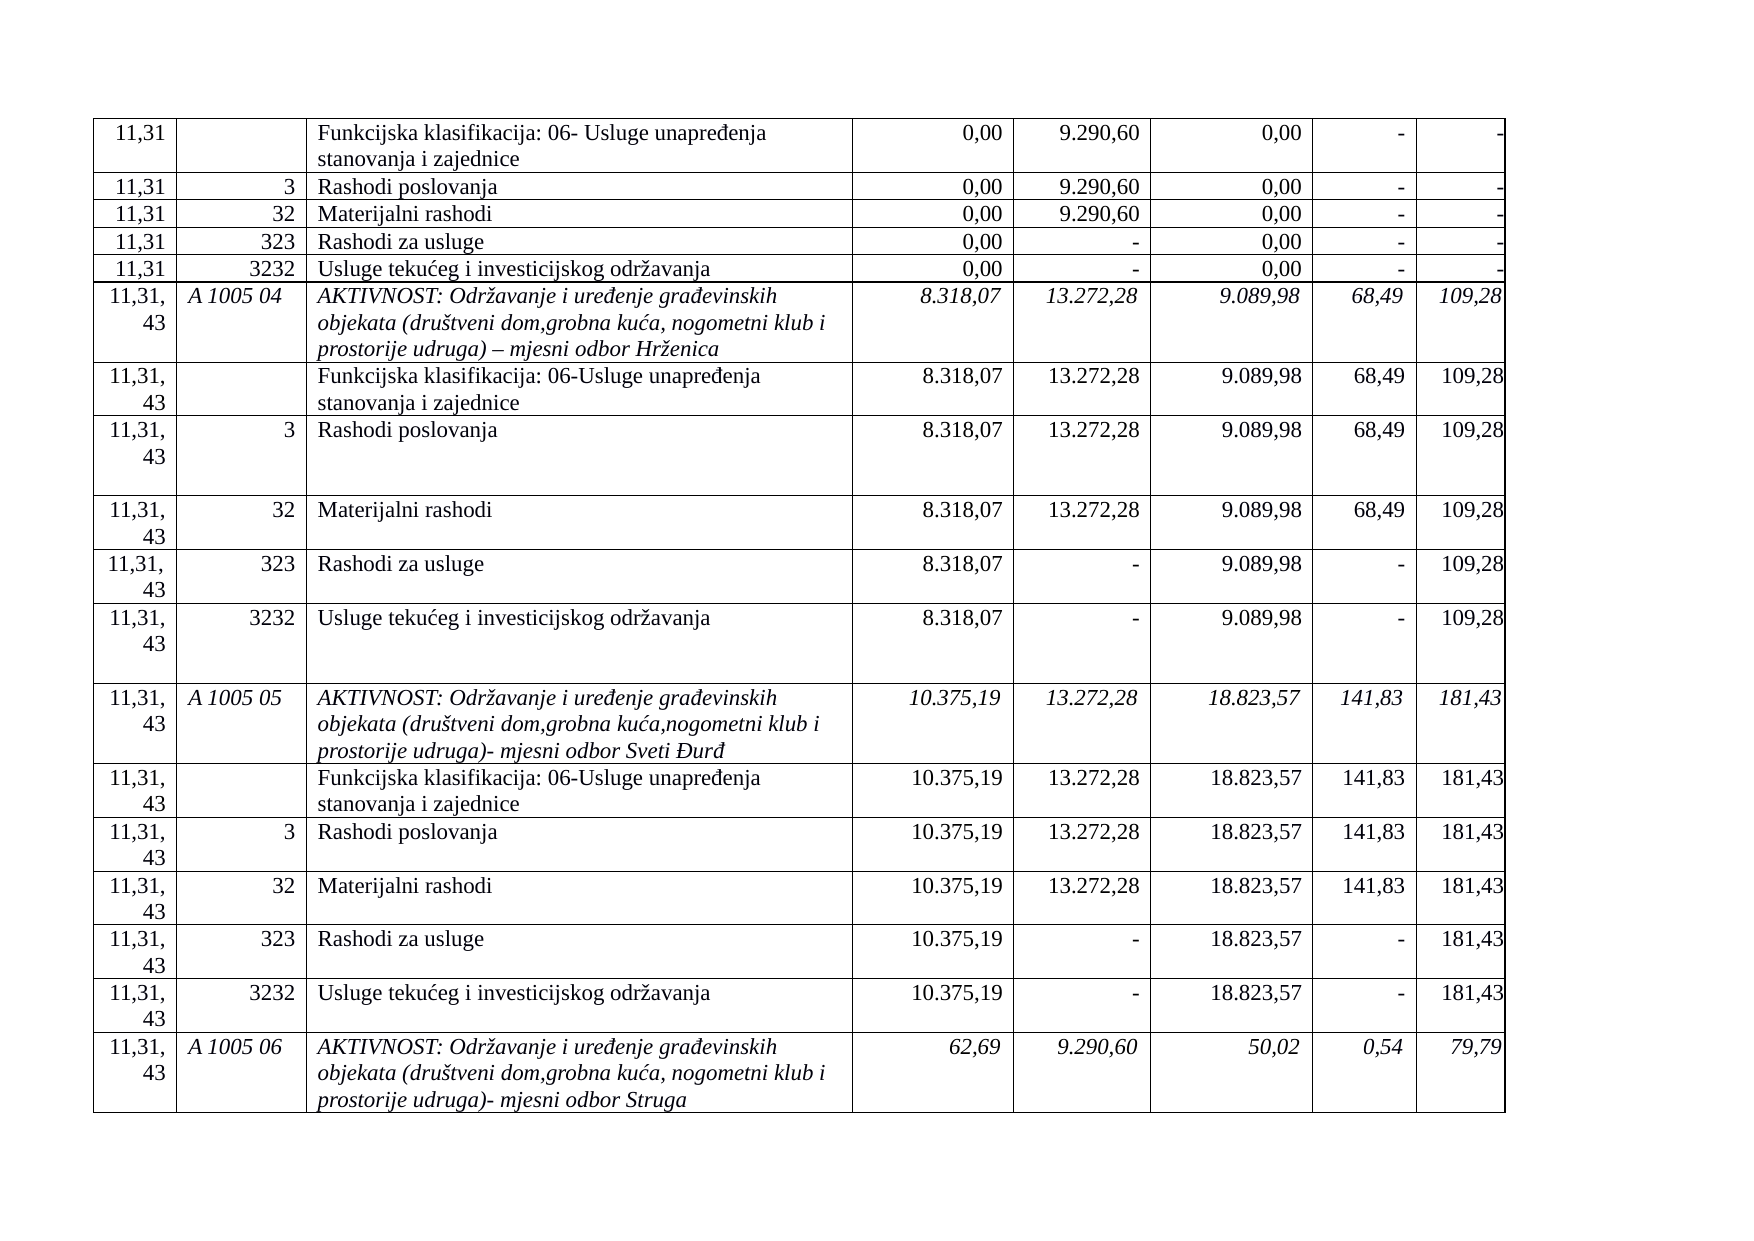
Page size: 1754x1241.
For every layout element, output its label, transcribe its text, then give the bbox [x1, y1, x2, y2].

table_cell AKTIVNOST: Održavanje i uređenje građevinskih objekata (društveni dom,grobna kuća,nogometni klub i prostorije udruga)- mjesni odbor Sveti Đurđ [307, 684, 852, 763]
table_cell 13.272,28 [1014, 764, 1150, 817]
table_cell 0,00 [1151, 119, 1312, 172]
table_cell - [1313, 604, 1416, 683]
table_cell 11,31, 43 [94, 979, 176, 1032]
table_cell 181,43 [1417, 764, 1504, 817]
table_cell 141,83 [1313, 684, 1416, 763]
table_cell 11,31, 43 [94, 283, 176, 362]
table_cell Rashodi za usluge [307, 228, 852, 254]
table_cell 13.272,28 [1014, 283, 1150, 362]
table_cell 141,83 [1313, 764, 1416, 817]
table_cell - [1417, 119, 1504, 172]
table_cell 11,31, 43 [94, 925, 176, 978]
table_cell 18.823,57 [1151, 872, 1312, 924]
table_cell 32 [177, 496, 306, 549]
table_cell - [1417, 200, 1504, 227]
table_cell Usluge tekućeg i investicijskog održavanja [307, 979, 852, 1032]
table_cell 0,00 [853, 173, 1013, 199]
table_cell 3 [177, 173, 306, 199]
table_cell 181,43 [1417, 979, 1504, 1032]
table_cell 9.089,98 [1151, 604, 1312, 683]
table_cell 109,28 [1417, 496, 1504, 549]
table_cell 13.272,28 [1014, 363, 1150, 415]
table_cell A 1005 06 [177, 1033, 306, 1112]
table_cell 181,43 [1417, 684, 1504, 763]
table_cell 9.089,98 [1151, 283, 1312, 362]
table_cell 0,00 [853, 255, 1013, 281]
table_cell 3232 [177, 979, 306, 1032]
table_cell 11,31, 43 [94, 1033, 176, 1112]
table_cell 9.089,98 [1151, 550, 1312, 603]
table_cell 68,49 [1313, 496, 1416, 549]
table_cell 13.272,28 [1014, 416, 1150, 495]
table_cell 3232 [177, 255, 306, 281]
table_cell 32 [177, 200, 306, 227]
table_cell AKTIVNOST: Održavanje i uređenje građevinskih objekata (društveni dom,grobna kuća, nogometni klub i prostorije udruga)- mjesni odbor Struga [307, 1033, 852, 1112]
table_cell Materijalni rashodi [307, 200, 852, 227]
table_cell 109,28 [1417, 363, 1504, 415]
table_cell 141,83 [1313, 818, 1416, 871]
table_cell 0,00 [853, 119, 1013, 172]
table_cell 141,83 [1313, 872, 1416, 924]
table_cell - [1014, 925, 1150, 978]
table_cell Funkcijska klasifikacija: 06-Usluge unapređenja stanovanja i zajednice [307, 764, 852, 817]
table_cell 79,79 [1417, 1033, 1504, 1112]
table_cell 10.375,19 [853, 764, 1013, 817]
table_cell 3232 [177, 604, 306, 683]
table_cell 68,49 [1313, 363, 1416, 415]
table_cell 18.823,57 [1151, 979, 1312, 1032]
table_cell 323 [177, 925, 306, 978]
table_cell - [1417, 228, 1504, 254]
table_cell - [1014, 550, 1150, 603]
table_cell 181,43 [1417, 818, 1504, 871]
table_cell - [1313, 200, 1416, 227]
table_cell [177, 363, 306, 415]
table_cell Materijalni rashodi [307, 496, 852, 549]
table_cell 32 [177, 872, 306, 924]
table_cell 11,31 [94, 200, 176, 227]
table_cell 0,00 [853, 200, 1013, 227]
table_cell 109,28 [1417, 283, 1504, 362]
table_cell 109,28 [1417, 550, 1504, 603]
table_cell - [1313, 979, 1416, 1032]
table_cell 0,00 [1151, 228, 1312, 254]
table_cell Materijalni rashodi [307, 872, 852, 924]
table_cell 18.823,57 [1151, 925, 1312, 978]
table_cell Rashodi poslovanja [307, 416, 852, 495]
table_cell 9.089,98 [1151, 496, 1312, 549]
table_cell 11,31, 43 [94, 363, 176, 415]
table_cell 11,31 [94, 119, 176, 172]
table_cell 323 [177, 550, 306, 603]
table_cell Rashodi za usluge [307, 925, 852, 978]
table_cell 10.375,19 [853, 818, 1013, 871]
table_cell 8.318,07 [853, 416, 1013, 495]
table_cell 0,54 [1313, 1033, 1416, 1112]
table_cell Rashodi poslovanja [307, 173, 852, 199]
table_cell - [1014, 228, 1150, 254]
table_cell 11,31 [94, 228, 176, 254]
table_cell 3 [177, 818, 306, 871]
table_cell 13.272,28 [1014, 684, 1150, 763]
table_cell 13.272,28 [1014, 872, 1150, 924]
table_cell 0,00 [1151, 173, 1312, 199]
table_cell 9.089,98 [1151, 363, 1312, 415]
table_cell - [1014, 604, 1150, 683]
table_cell 18.823,57 [1151, 684, 1312, 763]
table_cell - [1313, 228, 1416, 254]
table_cell 8.318,07 [853, 363, 1013, 415]
table_cell - [1313, 550, 1416, 603]
table_cell 3 [177, 416, 306, 495]
table_cell A 1005 04 [177, 283, 306, 362]
table_cell 62,69 [853, 1033, 1013, 1112]
table_cell [177, 764, 306, 817]
table_cell 11,31, 43 [94, 684, 176, 763]
table_cell - [1417, 173, 1504, 199]
table_cell 8.318,07 [853, 283, 1013, 362]
table_cell 9.290,60 [1014, 173, 1150, 199]
table_cell 11,31 [94, 255, 176, 281]
table_cell 11,31 [94, 173, 176, 199]
table_cell Funkcijska klasifikacija: 06- Usluge unapređenja stanovanja i zajednice [307, 119, 852, 172]
table_cell - [1014, 979, 1150, 1032]
table_cell - [1417, 255, 1504, 281]
table_cell 0,00 [853, 228, 1013, 254]
table_cell [177, 119, 306, 172]
table_cell 11,31, 43 [94, 604, 176, 683]
table_cell 8.318,07 [853, 550, 1013, 603]
table_cell - [1313, 119, 1416, 172]
table_cell - [1313, 255, 1416, 281]
table_cell 10.375,19 [853, 872, 1013, 924]
table_cell 11,31, 43 [94, 550, 176, 603]
table_cell 13.272,28 [1014, 496, 1150, 549]
table_cell 18.823,57 [1151, 764, 1312, 817]
table_cell 18.823,57 [1151, 818, 1312, 871]
table_cell 323 [177, 228, 306, 254]
table_cell 9.290,60 [1014, 200, 1150, 227]
table_cell 109,28 [1417, 604, 1504, 683]
table_cell 11,31, 43 [94, 496, 176, 549]
table_cell 181,43 [1417, 872, 1504, 924]
table_cell 109,28 [1417, 416, 1504, 495]
table_cell Rashodi poslovanja [307, 818, 852, 871]
table_cell Usluge tekućeg i investicijskog održavanja [307, 255, 852, 281]
table_cell 68,49 [1313, 283, 1416, 362]
table_cell 68,49 [1313, 416, 1416, 495]
table_cell Funkcijska klasifikacija: 06-Usluge unapređenja stanovanja i zajednice [307, 363, 852, 415]
table_cell 9.089,98 [1151, 416, 1312, 495]
table_cell 11,31, 43 [94, 872, 176, 924]
table_cell AKTIVNOST: Održavanje i uređenje građevinskih objekata (društveni dom,grobna kuća, nogometni klub i prostorije udruga) – mjesni odbor Hrženica [307, 283, 852, 362]
table_cell 0,00 [1151, 255, 1312, 281]
table_cell Usluge tekućeg i investicijskog održavanja [307, 604, 852, 683]
table_cell 10.375,19 [853, 925, 1013, 978]
table_cell 9.290,60 [1014, 1033, 1150, 1112]
table_cell 10.375,19 [853, 979, 1013, 1032]
table_cell A 1005 05 [177, 684, 306, 763]
table_cell 8.318,07 [853, 604, 1013, 683]
table_cell 0,00 [1151, 200, 1312, 227]
table_cell 181,43 [1417, 925, 1504, 978]
table_cell - [1014, 255, 1150, 281]
table_cell 50,02 [1151, 1033, 1312, 1112]
table_cell 11,31, 43 [94, 818, 176, 871]
table_cell - [1313, 925, 1416, 978]
table_cell 9.290,60 [1014, 119, 1150, 172]
table_cell Rashodi za usluge [307, 550, 852, 603]
table_cell 10.375,19 [853, 684, 1013, 763]
table_cell 11,31, 43 [94, 416, 176, 495]
table_cell 11,31, 43 [94, 764, 176, 817]
table_cell 13.272,28 [1014, 818, 1150, 871]
table_cell 8.318,07 [853, 496, 1013, 549]
table_cell - [1313, 173, 1416, 199]
